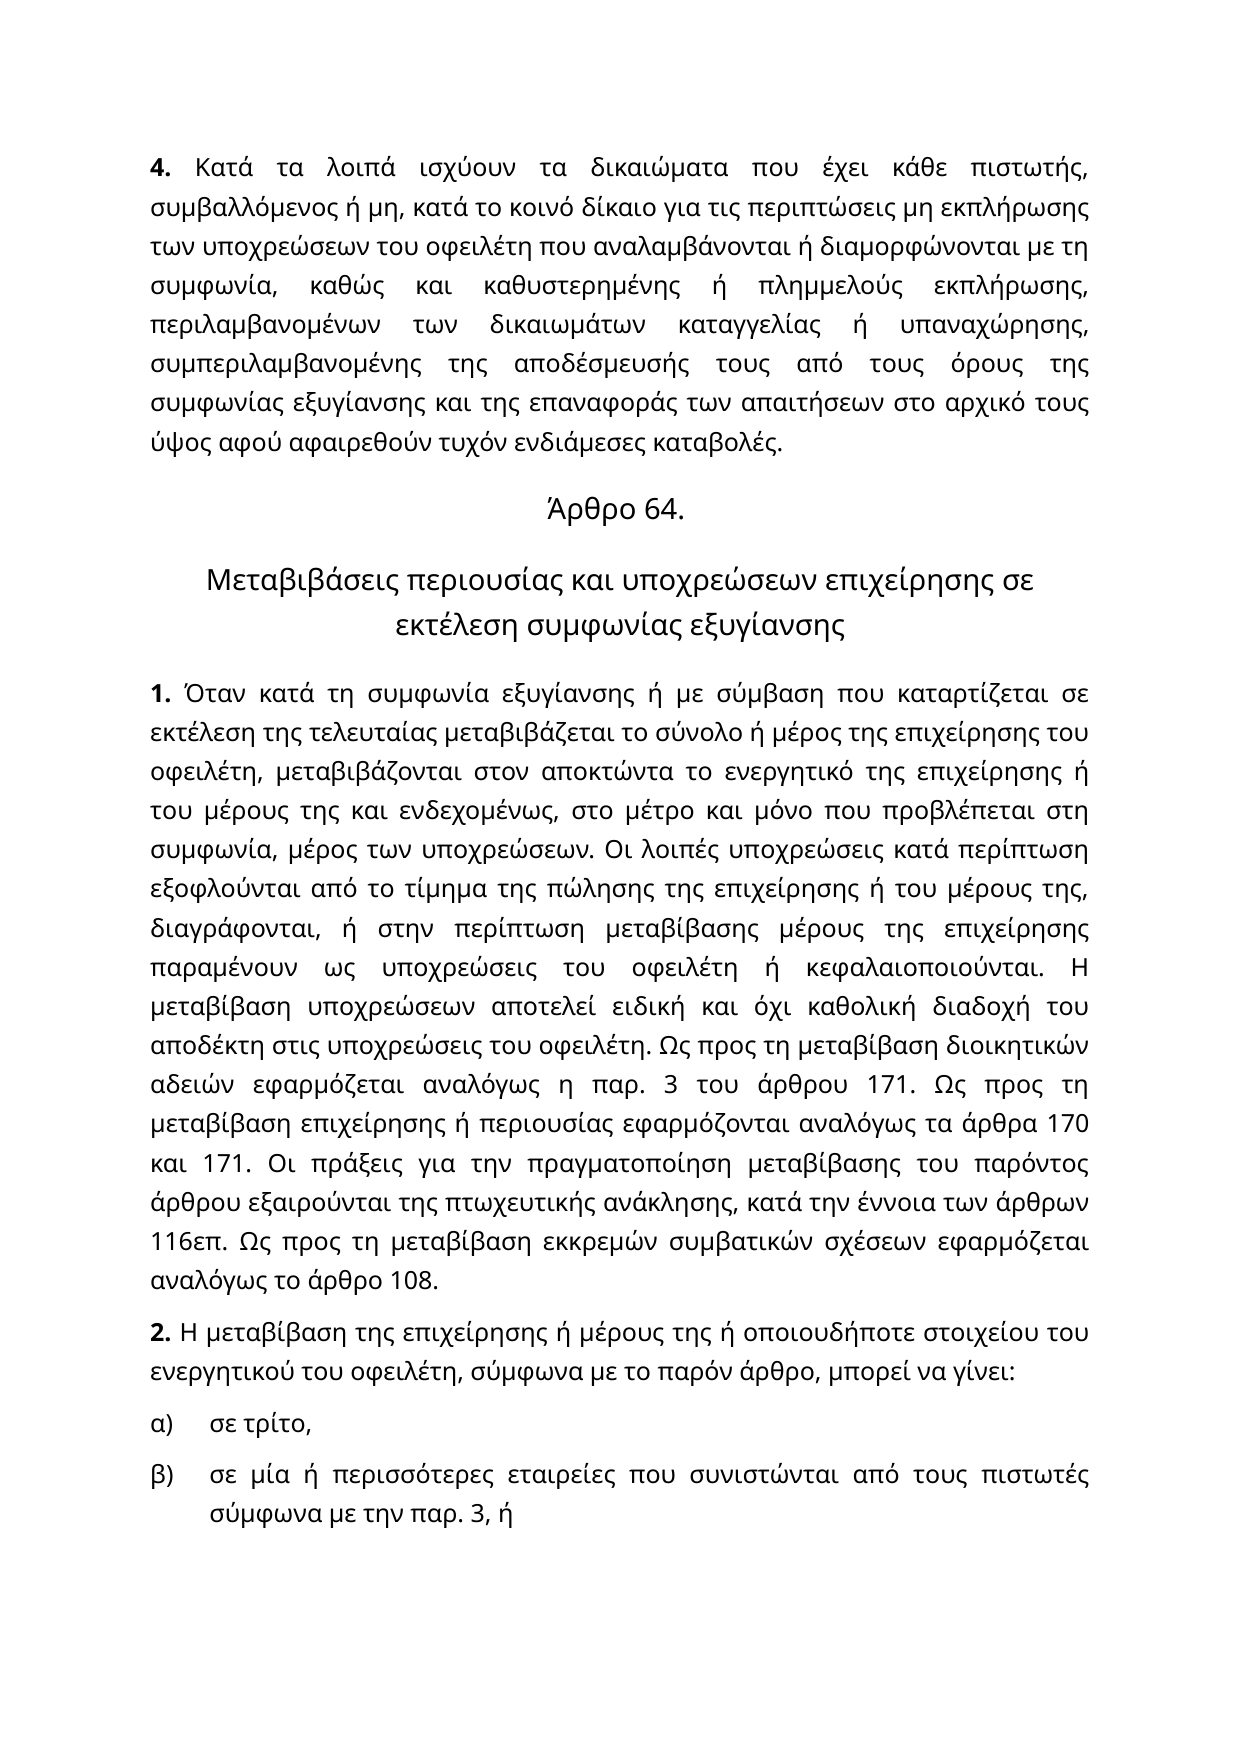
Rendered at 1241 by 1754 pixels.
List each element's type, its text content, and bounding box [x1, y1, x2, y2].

subtitle Μεταβιβάσεις περιουσίας και υποχρεώσεων επιχείρησης σε εκτέλεση συμφωνίας εξυγίανσης [150, 559, 1090, 644]
text 4. Κατά τα λοιπά ισχύουν τα δικαιώματα που έχει κάθε πιστωτής, συμβαλλόμενος ή μη, κατά το κοινό δίκαιο για τις περιπτώσεις μη εκπλήρωσης των υποχρεώσεων του οφειλέτη που αναλαμβάνονται ή διαμορφώνονται με τη συμφωνία, καθώς και καθυστερημένης ή πλημμελούς εκπλήρωσης, περιλαμβανομένων των δικαιωμάτων καταγγελίας ή υπαναχώρησης, συμπεριλαμβανομένης της αποδέσμευσής τους από τους όρους της συμφωνίας εξυγίανσης και της επαναφοράς των απαιτήσεων στο αρχικό τους ύψος αφού αφαιρεθούν τυχόν ενδιάμεσες καταβολές. [150, 150, 1090, 458]
text 1. Όταν κατά τη συμφωνία εξυγίανσης ή με σύμβαση που καταρτίζεται σε εκτέλεση της τελευταίας μεταβιβάζεται το σύνολο ή μέρος της επιχείρησης του οφειλέτη, μεταβιβάζονται στον αποκτώντα το ενεργητικό της επιχείρησης ή του μέρους της και ενδεχομένως, στο μέτρο και μόνο που προβλέπεται στη συμφωνία, μέρος των υποχρεώσεων. Οι λοιπές υποχρεώσεις κατά περίπτωση εξοφλούνται από το τίμημα της πώλησης της επιχείρησης ή του μέρους της, διαγράφονται, ή στην περίπτωση μεταβίβασης μέρους της επιχείρησης παραμένουν ως υποχρεώσεις του οφειλέτη ή κεφαλαιοποιούνται. Η μεταβίβαση υποχρεώσεων αποτελεί ειδική και όχι καθολική διαδοχή του αποδέκτη στις υποχρεώσεις του οφειλέτη. Ως προς τη μεταβίβαση διοικητικών αδειών εφαρμόζεται αναλόγως η παρ. 3 του άρθρου 171. Ως προς τη μεταβίβαση επιχείρησης ή περιουσίας εφαρμόζονται αναλόγως τα άρθρα 170 και 171. Οι πράξεις για την πραγματοποίηση μεταβίβασης του παρόντος άρθρου εξαιρούνται της πτωχευτικής ανάκλησης, κατά την έννοια των άρθρων 116επ. Ως προς τη μεταβίβαση εκκρεμών συμβατικών σχέσεων εφαρμόζεται αναλόγως το άρθρο 108. [150, 675, 1090, 1297]
list α) σε τρίτο, [150, 1405, 1090, 1439]
list β) σε μία ή περισσότερες εταιρείες που συνιστώνται από τους πιστωτές σύμφωνα με την παρ. 3, ή [150, 1457, 1090, 1530]
subtitle Άρθρο 64. [150, 488, 1090, 528]
text 2. Η μεταβίβαση της επιχείρησης ή μέρους της ή οποιουδήποτε στοιχείου του ενεργητικού του οφειλέτη, σύμφωνα με το παρόν άρθρο, μπορεί να γίνει: [150, 1314, 1090, 1388]
